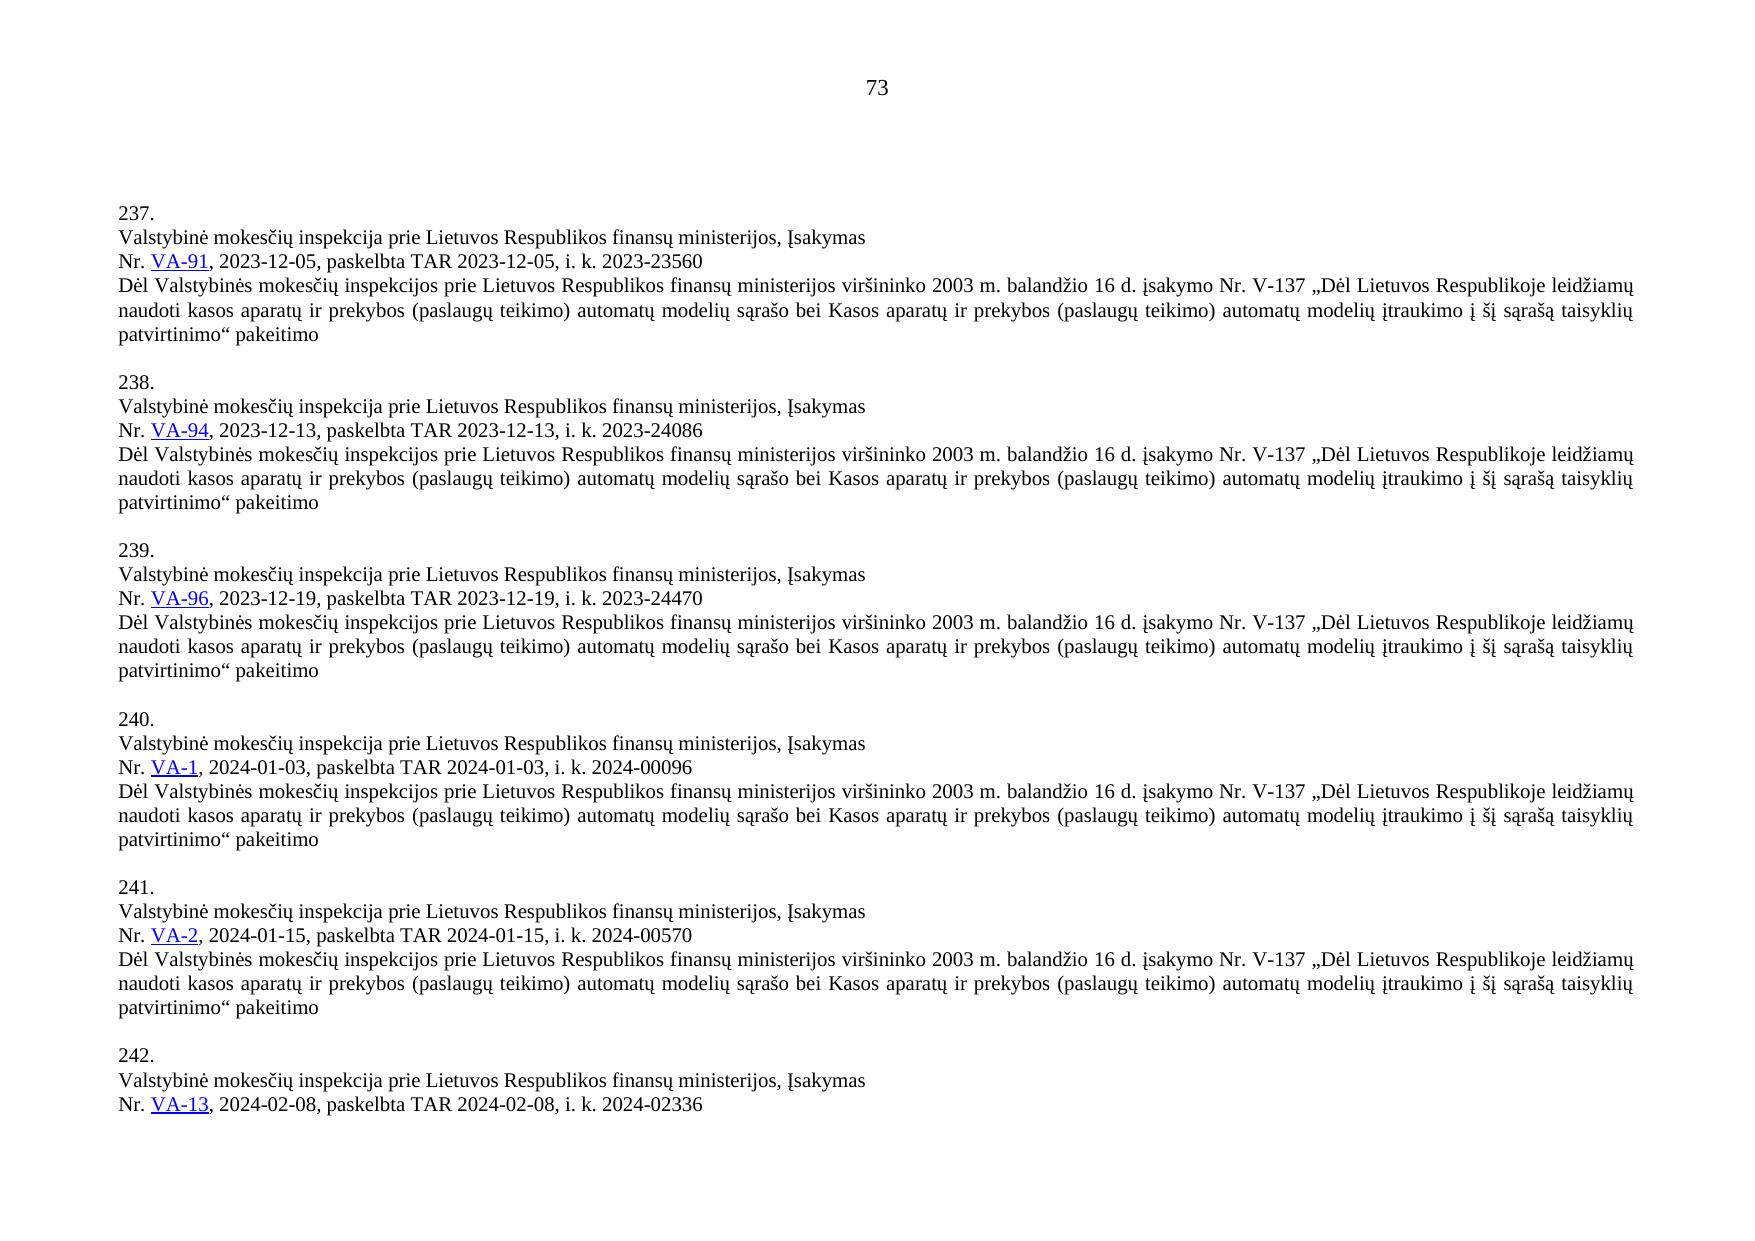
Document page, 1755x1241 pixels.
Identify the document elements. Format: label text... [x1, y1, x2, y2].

text Nr. VA-96, 2023-12-19, paskelbta TAR 2023-12-19, i. k. 2023-24470 [118, 586, 1636, 610]
text Valstybinė mokesčių inspekcija prie Lietuvos Respublikos finansų ministerijos, Įsakymas [118, 731, 1636, 755]
text Dėl Valstybinės mokesčių inspekcijos prie Lietuvos Respublikos finansų ministerijos viršininko 2003 m. balandžio 16 d. įsakymo Nr. V-137 „Dėl Lietuvos Respublikoje leidžiamų naudoti kasos aparatų ir prekybos (paslaugų teikimo) automatų modelių sąrašo bei Kasos aparatų ir prekybos (paslaugų teikimo) automatų modelių įtraukimo į šį sąrašą taisyklių patvirtinimo“ pakeitimo [118, 947, 1636, 1019]
text Nr. VA-2, 2024-01-15, paskelbta TAR 2024-01-15, i. k. 2024-00570 [118, 923, 1636, 947]
text 238. [118, 370, 1636, 394]
text 239. [118, 538, 1636, 562]
text 237. [118, 201, 1636, 225]
text Dėl Valstybinės mokesčių inspekcijos prie Lietuvos Respublikos finansų ministerijos viršininko 2003 m. balandžio 16 d. įsakymo Nr. V-137 „Dėl Lietuvos Respublikoje leidžiamų naudoti kasos aparatų ir prekybos (paslaugų teikimo) automatų modelių sąrašo bei Kasos aparatų ir prekybos (paslaugų teikimo) automatų modelių įtraukimo į šį sąrašą taisyklių patvirtinimo“ pakeitimo [118, 273, 1636, 346]
text Dėl Valstybinės mokesčių inspekcijos prie Lietuvos Respublikos finansų ministerijos viršininko 2003 m. balandžio 16 d. įsakymo Nr. V-137 „Dėl Lietuvos Respublikoje leidžiamų naudoti kasos aparatų ir prekybos (paslaugų teikimo) automatų modelių sąrašo bei Kasos aparatų ir prekybos (paslaugų teikimo) automatų modelių įtraukimo į šį sąrašą taisyklių patvirtinimo“ pakeitimo [118, 442, 1636, 514]
text 241. [118, 875, 1636, 899]
text Valstybinė mokesčių inspekcija prie Lietuvos Respublikos finansų ministerijos, Įsakymas [118, 562, 1636, 586]
text Nr. VA-94, 2023-12-13, paskelbta TAR 2023-12-13, i. k. 2023-24086 [118, 418, 1636, 442]
text Nr. VA-91, 2023-12-05, paskelbta TAR 2023-12-05, i. k. 2023-23560 [118, 249, 1636, 273]
text Valstybinė mokesčių inspekcija prie Lietuvos Respublikos finansų ministerijos, Įsakymas [118, 225, 1636, 249]
text Dėl Valstybinės mokesčių inspekcijos prie Lietuvos Respublikos finansų ministerijos viršininko 2003 m. balandžio 16 d. įsakymo Nr. V-137 „Dėl Lietuvos Respublikoje leidžiamų naudoti kasos aparatų ir prekybos (paslaugų teikimo) automatų modelių sąrašo bei Kasos aparatų ir prekybos (paslaugų teikimo) automatų modelių įtraukimo į šį sąrašą taisyklių patvirtinimo“ pakeitimo [118, 779, 1636, 851]
text Dėl Valstybinės mokesčių inspekcijos prie Lietuvos Respublikos finansų ministerijos viršininko 2003 m. balandžio 16 d. įsakymo Nr. V-137 „Dėl Lietuvos Respublikoje leidžiamų naudoti kasos aparatų ir prekybos (paslaugų teikimo) automatų modelių sąrašo bei Kasos aparatų ir prekybos (paslaugų teikimo) automatų modelių įtraukimo į šį sąrašą taisyklių patvirtinimo“ pakeitimo [118, 610, 1636, 682]
text Nr. VA-1, 2024-01-03, paskelbta TAR 2024-01-03, i. k. 2024-00096 [118, 755, 1636, 779]
text Nr. VA-13, 2024-02-08, paskelbta TAR 2024-02-08, i. k. 2024-02336 [118, 1092, 1636, 1116]
text Valstybinė mokesčių inspekcija prie Lietuvos Respublikos finansų ministerijos, Įsakymas [118, 899, 1636, 923]
text 240. [118, 707, 1636, 731]
text Valstybinė mokesčių inspekcija prie Lietuvos Respublikos finansų ministerijos, Įsakymas [118, 1067, 1636, 1092]
text 242. [118, 1043, 1636, 1067]
text Valstybinė mokesčių inspekcija prie Lietuvos Respublikos finansų ministerijos, Įsakymas [118, 394, 1636, 418]
